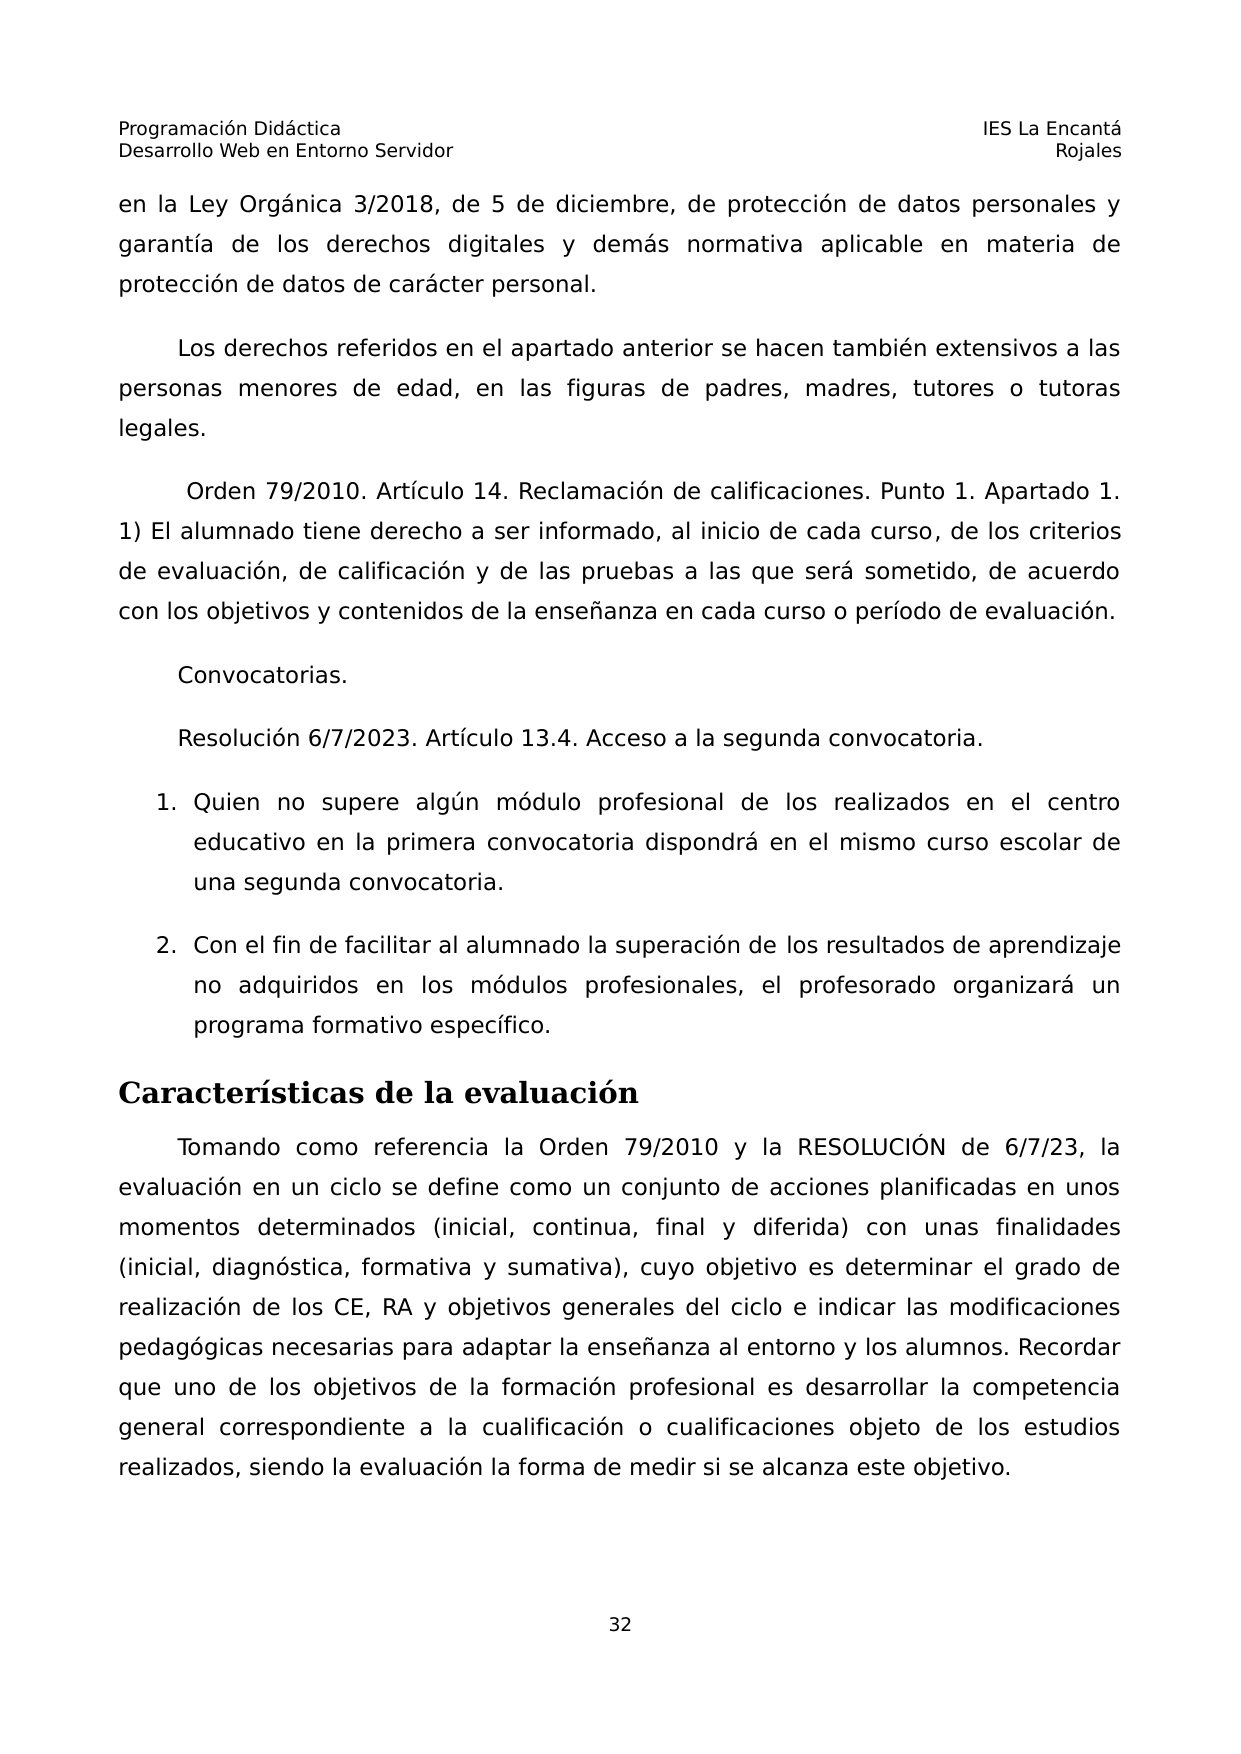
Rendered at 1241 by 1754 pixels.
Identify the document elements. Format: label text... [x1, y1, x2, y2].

text Orden 79/2010. Artículo 14. Reclamación de calificaciones. Punto 1. Apartado 1. 1) El alumnado tiene derecho a ser informado, al inicio de cada curso, de los criterios de evaluación, de calificación y de las pruebas a las que será sometido, de acuerdo con los objetivos y contenidos de la enseñanza en cada curso o período de evaluación. [118, 478, 1122, 625]
subtitle Características de la evaluación [118, 1076, 1122, 1110]
list Quien no supere algún módulo profesional de los realizados en el centro educativo en la primera convocatoria dispondrá en el mismo curso escolar de una segunda convocatoria. [156, 789, 1122, 896]
text Resolución 6/7/2023. Artículo 13.4. Acceso a la segunda convocatoria. [118, 726, 1122, 752]
text en la Ley Orgánica 3/2018, de 5 de diciembre, de protección de datos personales y garantía de los derechos digitales y demás normativa aplicable en materia de protección de datos de carácter personal. [118, 191, 1122, 298]
text Tomando como referencia la Orden 79/2010 y la RESOLUCIÓN de 6/7/23, la evaluación en un ciclo se define como un conjunto de acciones planificadas en unos momentos determinados (inicial, continua, final y diferida) con unas finalidades (inicial, diagnóstica, formativa y sumativa), cuyo objetivo es determinar el grado de realización de los CE, RA y objetivos generales del ciclo e indicar las modificaciones pedagógicas necesarias para adaptar la enseñanza al entorno y los alumnos. Recordar que uno de los objetivos de la formación profesional es desarrollar la competencia general correspondiente a la cualificación o cualificaciones objeto de los estudios realizados, siendo la evaluación la forma de medir si se alcanza este objetivo. [118, 1134, 1122, 1481]
list Con el fin de facilitar al alumnado la superación de los resultados de aprendizaje no adquiridos en los módulos profesionales, el profesorado organizará un programa formativo específico. [156, 933, 1122, 1039]
text Convocatorias. [118, 662, 1122, 689]
text Los derechos referidos en el apartado anterior se hacen también extensivos a las personas menores de edad, en las figuras de padres, madres, tutores o tutoras legales. [118, 335, 1122, 442]
